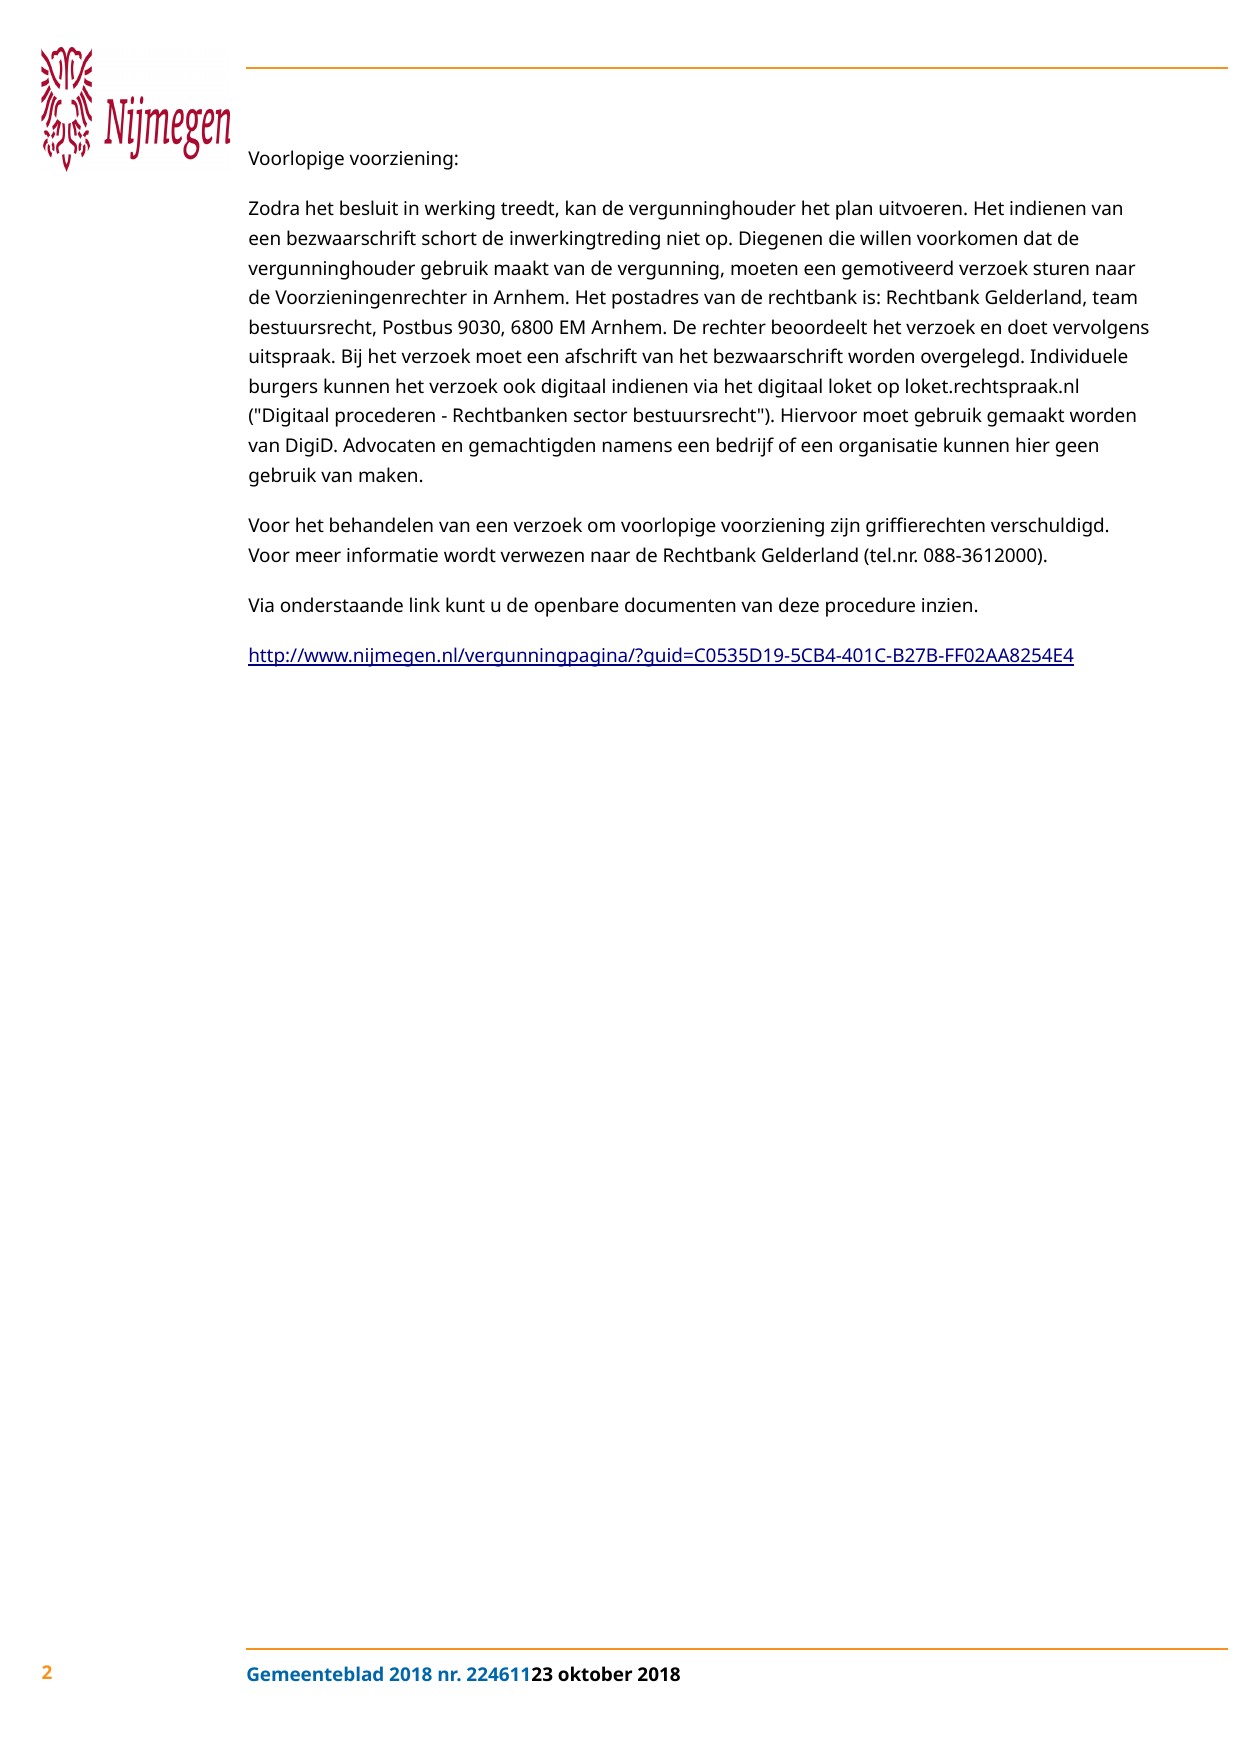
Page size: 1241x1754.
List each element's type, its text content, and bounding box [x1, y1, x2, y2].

text Voorlopige voorziening: [248, 145, 1152, 171]
text http://www.nijmegen.nl/vergunningpagina/?guid=C0535D19-5CB4-401C-B27B-FF02AA8254E4 [248, 643, 1152, 668]
text Voor het behandelen van een verzoek om voorlopige voorziening zijn griffierechten verschuldigd. Voor meer informatie wordt verwezen naar de Rechtbank Gelderland (tel.nr. 088-3612000). [248, 512, 1152, 568]
picture [41, 47, 231, 172]
text Zodra het besluit in werking treedt, kan de vergunninghouder het plan uitvoeren. Het indienen van een bezwaarschrift schort de inwerkingtreding niet op. Diegenen die willen voorkomen dat de vergunninghouder gebruik maakt van de vergunning, moeten een gemotiveerd verzoek sturen naar de Voorzieningenrechter in Arnhem. Het postadres van de rechtbank is: Rechtbank Gelderland, team bestuursrecht, Postbus 9030, 6800 EM Arnhem. De rechter beoordeelt het verzoek en doet vervolgens uitspraak. Bij het verzoek moet een afschrift van het bezwaarschrift worden overgelegd. Individuele burgers kunnen het verzoek ook digitaal indienen via het digitaal loket op loket.rechtspraak.nl ("Digitaal procederen - Rechtbanken sector bestuursrecht"). Hiervoor moet gebruik gemaakt worden van DigiD. Advocaten en gemachtigden namens een bedrijf of een organisatie kunnen hier geen gebruik van maken. [248, 196, 1152, 488]
text Via onderstaande link kunt u de openbare documenten van deze procedure inzien. [248, 592, 1152, 618]
